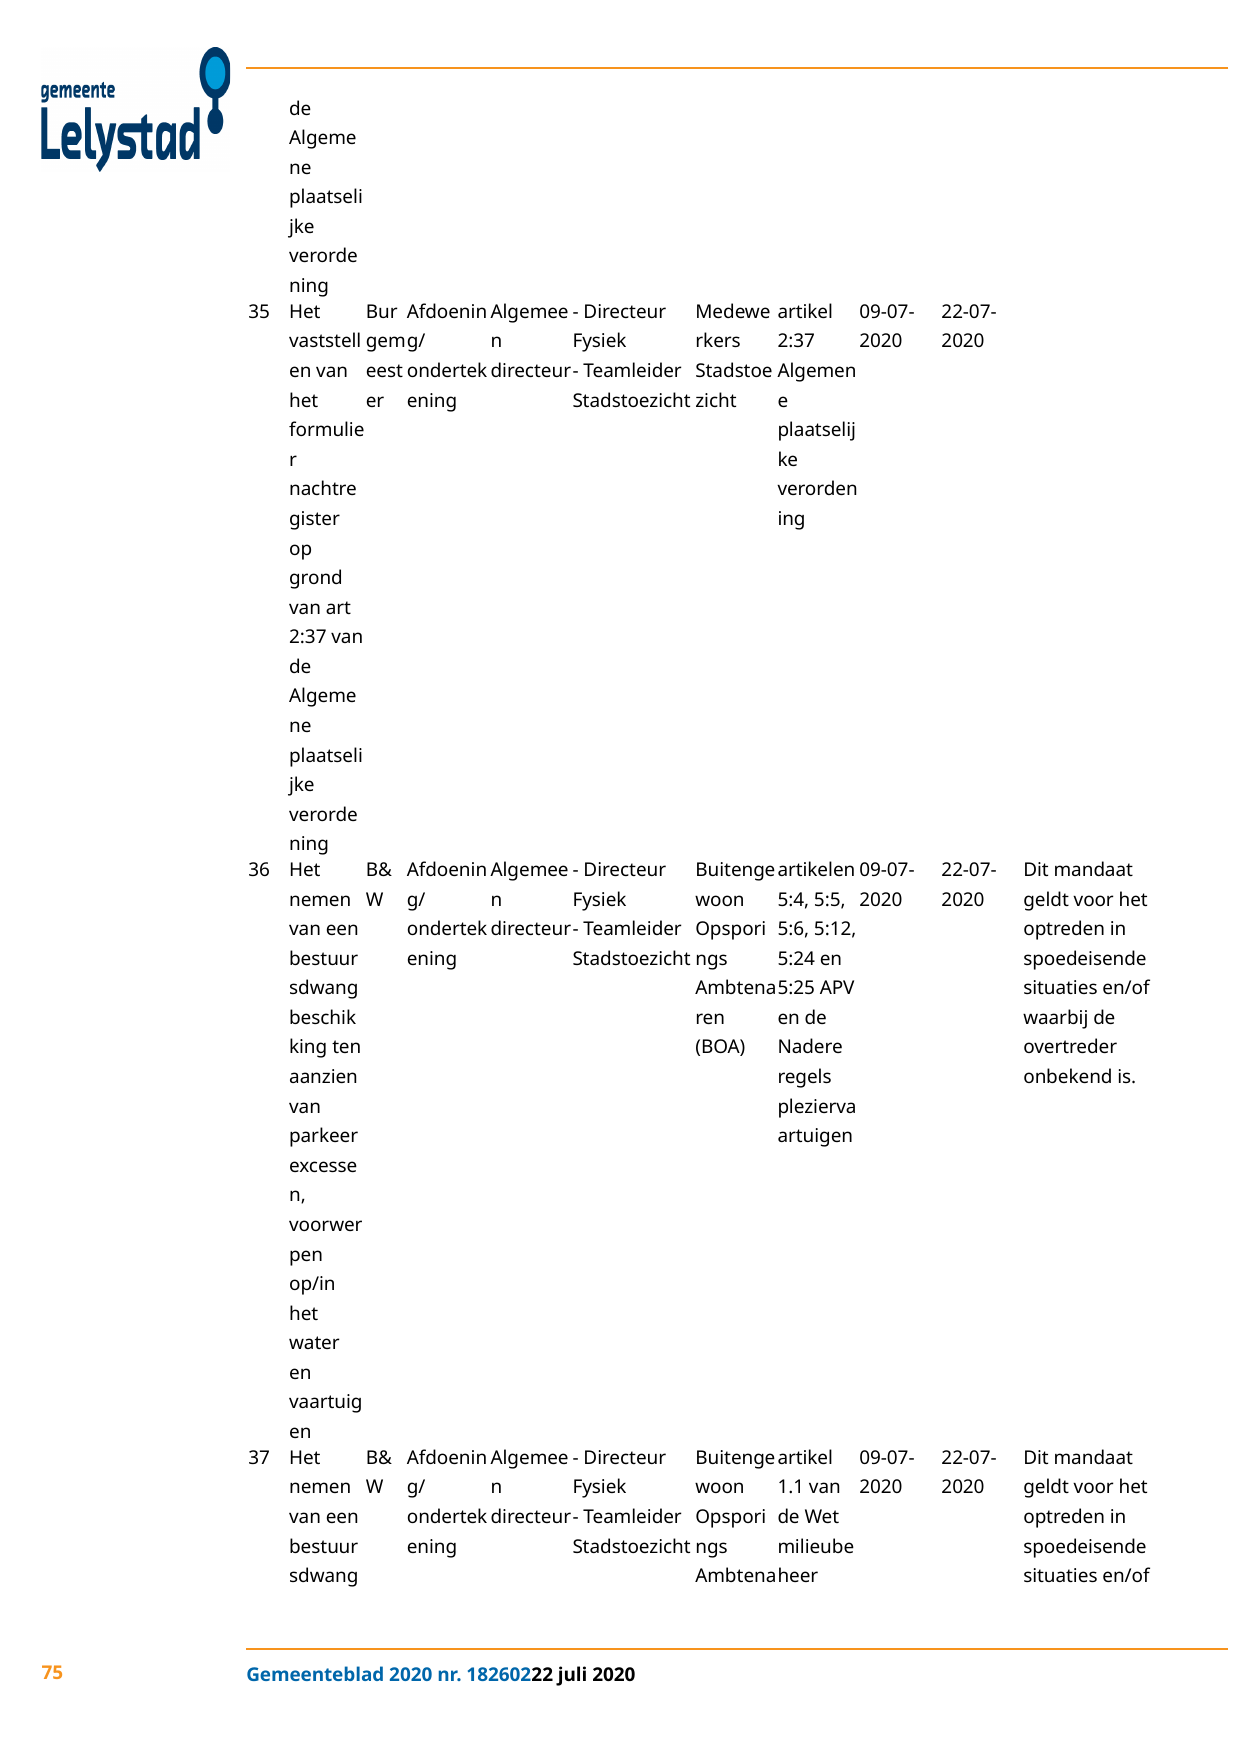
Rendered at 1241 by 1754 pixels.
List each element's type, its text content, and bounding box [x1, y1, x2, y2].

table_cell - Directeur Fysiek - Teamleider Stadstoezicht [572, 298, 695, 856]
table_cell [490, 95, 572, 298]
table_cell [859, 95, 941, 298]
table_cell [248, 95, 289, 298]
table_cell [572, 95, 695, 298]
table_cell Algemeen directeur [490, 856, 572, 1444]
table_cell Afdoening/ondertekening [407, 1444, 490, 1588]
table_cell Algemeen directeur [490, 298, 572, 856]
table_cell 35 [248, 298, 289, 856]
table_cell [1023, 298, 1152, 856]
table_cell artikelen 5:4, 5:5, 5:6, 5:12, 5:24 en 5:25 APV en de Nadere regels pleziervaartuigen [777, 856, 859, 1444]
table_cell Dit mandaat geldt voor het optreden in spoedeisende situaties en/of waarbij de overtreder onbekend is. [1023, 856, 1152, 1444]
table_cell Het nemen van een bestuursdwang [289, 1444, 366, 1588]
table_cell 09-07-2020 [859, 1444, 941, 1588]
table_cell Afdoening/ondertekening [407, 856, 490, 1444]
table_cell 09-07-2020 [859, 856, 941, 1444]
table_cell B&W [366, 856, 407, 1444]
table_cell Burgemeester [366, 298, 407, 856]
table_cell Het vaststellen van het formulier nachtregister op grond van art 2:37 van de Algemene plaatselijke verordening [289, 298, 366, 856]
table_cell de Algemene plaatselijke verordening [289, 95, 366, 298]
table_cell Medewerkers Stadstoezicht [695, 298, 777, 856]
table_cell 37 [248, 1444, 289, 1588]
table_cell - Directeur Fysiek - Teamleider Stadstoezicht [572, 856, 695, 1444]
table_cell Buitengewoon Opsporings Ambtena [695, 1444, 777, 1588]
table_cell 22-07-2020 [941, 298, 1023, 856]
table_cell 22-07-2020 [941, 1444, 1023, 1588]
table_cell artikel 2:37 Algemene plaatselijke verordening [777, 298, 859, 856]
table_cell Dit mandaat geldt voor het optreden in spoedeisende situaties en/of [1023, 1444, 1152, 1588]
table_cell Algemeen directeur [490, 1444, 572, 1588]
table_cell 36 [248, 856, 289, 1444]
table_cell Het nemen van een bestuursdwangbeschikking ten aanzien van parkeerexcessen, voorwerpen op/in het water en vaartuigen [289, 856, 366, 1444]
picture [41, 47, 231, 172]
table_cell 09-07-2020 [859, 298, 941, 856]
table_cell [941, 95, 1023, 298]
table_cell Buitengewoon Opsporings Ambtenaren (BOA) [695, 856, 777, 1444]
table_cell [407, 95, 490, 298]
table_cell [777, 95, 859, 298]
table_cell 22-07-2020 [941, 856, 1023, 1444]
table_cell - Directeur Fysiek - Teamleider Stadstoezicht [572, 1444, 695, 1588]
table_cell [366, 95, 407, 298]
table_cell [695, 95, 777, 298]
table_cell [1023, 95, 1152, 298]
table_cell B&W [366, 1444, 407, 1588]
table_cell artikel 1.1 van de Wet milieubeheer [777, 1444, 859, 1588]
table_cell Afdoening/ondertekening [407, 298, 490, 856]
